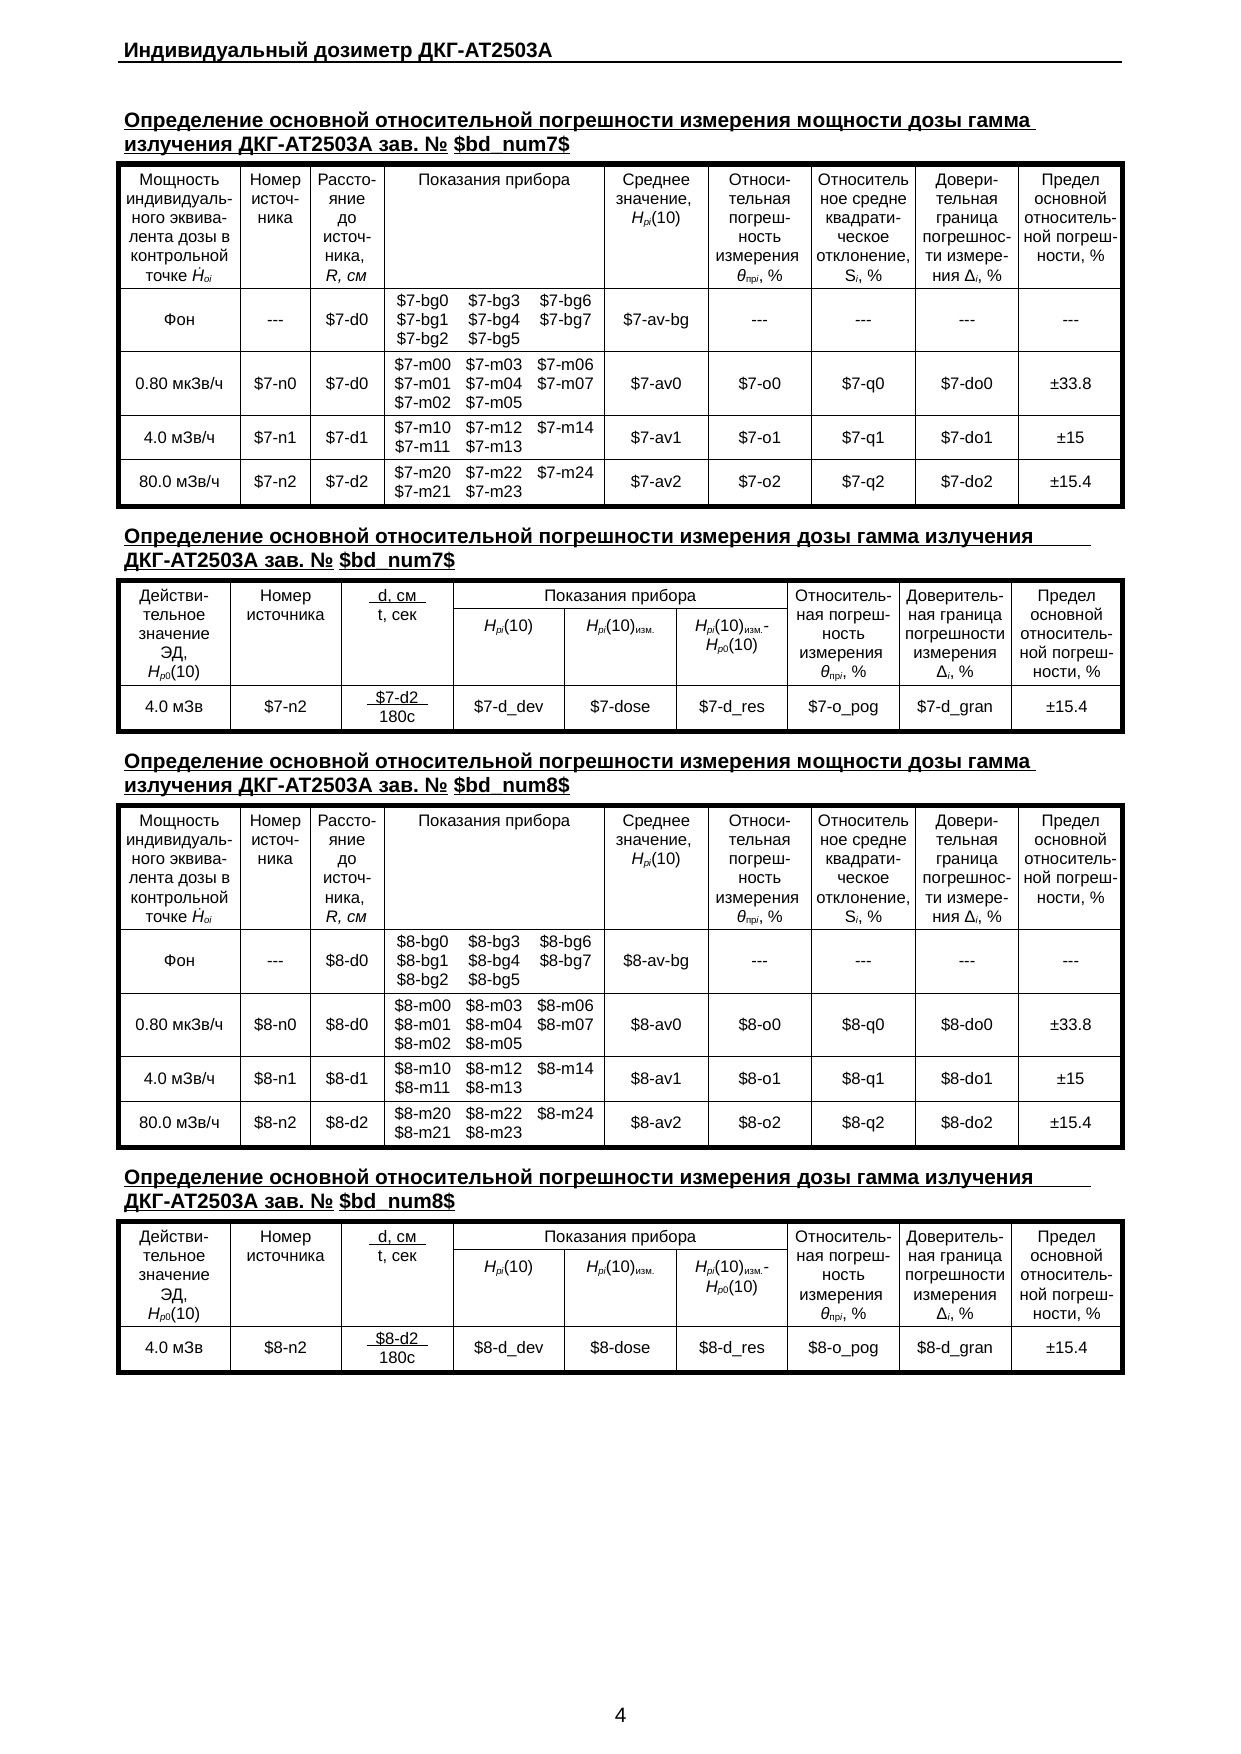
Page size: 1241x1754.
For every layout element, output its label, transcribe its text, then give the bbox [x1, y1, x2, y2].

table_cell $8-o0 [709, 994, 811, 1056]
table_cell $7-m20 $7-m21 $7-m22 $7-m23 $7-m24 [385, 460, 604, 504]
table_cell Фон [121, 289, 240, 351]
table_cell $7-dose [565, 686, 676, 729]
table_cell --- [709, 930, 811, 992]
table_cell $7-q1 [812, 416, 915, 459]
table_cell Относитель-ная погреш-ность измерения θпрi, % [788, 583, 899, 684]
table_cell $8-d2 [311, 1102, 384, 1145]
table_cell Hpi(10)изм. [565, 1250, 676, 1326]
table_cell Фон [121, 930, 240, 992]
table_cell $8-o2 [709, 1102, 811, 1145]
table_cell Относительное средне квадрати-ческое отклонение, Si, % [812, 808, 915, 929]
table_cell ±15 [1019, 416, 1120, 459]
table_cell $8-d_gran [900, 1327, 1011, 1370]
table_cell $8-d_res [677, 1327, 787, 1370]
table_cell Показания прибора [454, 1224, 787, 1249]
table_cell $7-d_dev [454, 686, 564, 729]
table_cell $7-q2 [812, 460, 915, 504]
table_cell $7-o_pog [788, 686, 899, 729]
table_cell --- [1019, 930, 1120, 992]
table_cell 80.0 мЗв/ч [121, 460, 240, 504]
table_cell $8-d0 [311, 994, 384, 1056]
table_cell Довери-тельная граница погрешнос-ти измере-ния Δi, % [916, 808, 1018, 929]
table_cell $7-do0 [916, 352, 1018, 415]
table_cell $8-q2 [812, 1102, 915, 1145]
table_cell Hpi(10) [454, 609, 564, 684]
table_cell $7-d0 [311, 289, 384, 351]
table_cell 4.0 мЗв [121, 686, 230, 729]
table_cell Hpi(10)изм. [565, 609, 676, 684]
table_cell Показания прибора [385, 167, 604, 288]
table_cell $7-bg0 $7-bg1 $7-bg2 $7-bg3 $7-bg4 $7-bg5 $7-bg6 $7-bg7 [385, 289, 604, 351]
table_cell --- [241, 930, 310, 992]
table_cell $7-m00 $7-m01 $7-m02 $7-m03 $7-m04 $7-m05 $7-m06 $7-m07 [385, 352, 604, 415]
table_cell $7-n0 [241, 352, 310, 415]
table_cell $8-n0 [241, 994, 310, 1056]
table_cell $8-n1 [241, 1057, 310, 1101]
table_cell Действи-тельное значение ЭД, Hp0(10) [121, 1224, 230, 1326]
table_header Определение основной относительной погрешности измерения дозы гамма излучения ДКГ-АТ2503A зав. № $bd_num8$ [118, 1150, 1122, 1218]
table_cell Относи-тельная погреш-ность измерения θпрi, % [709, 167, 811, 288]
table_cell Номер источника [231, 583, 341, 684]
table_header Определение основной относительной погрешности измерения мощности дозы гамма излучения ДКГ-АТ2503A зав. № $bd_num7$ [118, 93, 1122, 161]
table_cell $7-av-bg [605, 289, 708, 351]
table_cell $8-av2 [605, 1102, 708, 1145]
table_cell $7-d_gran [900, 686, 1011, 729]
table_cell ±33.8 [1019, 994, 1120, 1056]
table_cell $7-do2 [916, 460, 1018, 504]
table_cell $7-n1 [241, 416, 310, 459]
table_cell 4.0 мЗв/ч [121, 416, 240, 459]
table_cell 4.0 мЗв/ч [121, 1057, 240, 1101]
table_cell Номер источ-ника [241, 808, 310, 929]
table_cell Доверитель-ная граница погрешности измерения Δi, % [900, 583, 1011, 684]
table_cell $7-d2 180c [342, 686, 453, 729]
table_cell $8-n2 [231, 1327, 341, 1370]
table_cell $7-d1 [311, 416, 384, 459]
table_cell Мощность индивидуаль-ного эквива-лента дозы в контрольной точке Ḣoi [121, 167, 240, 288]
table_cell 80.0 мЗв/ч [121, 1102, 240, 1145]
table_cell Hpi(10)изм.-Hp0(10) [677, 609, 787, 684]
table_cell Hpi(10)изм.-Hp0(10) [677, 1250, 787, 1326]
table_cell $8-bg0 $8-bg1 $8-bg2 $8-bg3 $8-bg4 $8-bg5 $8-bg6 $8-bg7 [385, 930, 604, 992]
table_cell $7-av0 [605, 352, 708, 415]
table_cell $8-m00 $8-m01 $8-m02 $8-m03 $8-m04 $8-m05 $8-m06 $8-m07 [385, 994, 604, 1056]
table_cell Номер источника [231, 1224, 341, 1326]
table_cell $7-q0 [812, 352, 915, 415]
table_cell Hpi(10) [454, 1250, 564, 1326]
table_cell ±15.4 [1019, 1102, 1120, 1145]
table_cell $8-av0 [605, 994, 708, 1056]
table_cell $8-dose [565, 1327, 676, 1370]
table_cell $8-o1 [709, 1057, 811, 1101]
table_cell d, см t, сек [342, 583, 453, 684]
table_cell $7-o0 [709, 352, 811, 415]
table_cell $7-av2 [605, 460, 708, 504]
table_cell $7-av1 [605, 416, 708, 459]
table_cell Показания прибора [454, 583, 787, 608]
table_cell $8-q1 [812, 1057, 915, 1101]
table_cell $7-o2 [709, 460, 811, 504]
table_cell --- [812, 930, 915, 992]
table_cell ±15.4 [1012, 1327, 1120, 1370]
table_cell $8-av1 [605, 1057, 708, 1101]
table_cell $8-do0 [916, 994, 1018, 1056]
table_cell Относи-тельная погреш-ность измерения θпрi, % [709, 808, 811, 929]
table_cell Рассто-яние до источ-ника, R, см [311, 167, 384, 288]
table_cell $8-do2 [916, 1102, 1018, 1145]
table_cell $8-m20 $8-m21 $8-m22 $8-m23 $8-m24 [385, 1102, 604, 1145]
table_cell Показания прибора [385, 808, 604, 929]
table_cell 0.80 мкЗв/ч [121, 994, 240, 1056]
table_cell Относитель-ная погреш-ность измерения θпрi, % [788, 1224, 899, 1326]
table_cell $8-n2 [241, 1102, 310, 1145]
table_cell $7-n2 [231, 686, 341, 729]
table_cell Предел основной относитель-ной погреш-ности, % [1012, 1224, 1120, 1326]
table_cell Среднее значение, Hpi(10) [605, 167, 708, 288]
table_cell ±15 [1019, 1057, 1120, 1101]
table_cell Предел основной относитель-ной погреш-ности, % [1012, 583, 1120, 684]
table_cell 0.80 мкЗв/ч [121, 352, 240, 415]
table_cell $8-d2 180c [342, 1327, 453, 1370]
table_cell --- [1019, 289, 1120, 351]
table_cell Предел основной относитель-ной погреш-ности, % [1019, 167, 1120, 288]
table_cell $7-d2 [311, 460, 384, 504]
table_cell $8-d0 [311, 930, 384, 992]
table_cell Доверитель-ная граница погрешности измерения Δi, % [900, 1224, 1011, 1326]
table_cell $8-o_pog [788, 1327, 899, 1370]
table_cell $7-n2 [241, 460, 310, 504]
table_cell --- [709, 289, 811, 351]
table_cell ±33.8 [1019, 352, 1120, 415]
table_cell $7-m10 $7-m11 $7-m12 $7-m13 $7-m14 [385, 416, 604, 459]
table_cell $8-d_dev [454, 1327, 564, 1370]
table_cell Относительное средне квадрати-ческое отклонение, Si, % [812, 167, 915, 288]
table_header Определение основной относительной погрешности измерения мощности дозы гамма излучения ДКГ-АТ2503A зав. № $bd_num8$ [118, 734, 1122, 802]
table_cell Рассто-яние до источ-ника, R, см [311, 808, 384, 929]
table_cell $8-d1 [311, 1057, 384, 1101]
table_cell $7-d0 [311, 352, 384, 415]
table_cell Мощность индивидуаль-ного эквива-лента дозы в контрольной точке Ḣoi [121, 808, 240, 929]
table_cell d, см t, сек [342, 1224, 453, 1326]
table_cell Довери-тельная граница погрешнос-ти измере-ния Δi, % [916, 167, 1018, 288]
table_cell Действи-тельное значение ЭД, Hp0(10) [121, 583, 230, 684]
table_cell $7-do1 [916, 416, 1018, 459]
table_cell ±15.4 [1012, 686, 1120, 729]
table_cell --- [812, 289, 915, 351]
table_cell $8-q0 [812, 994, 915, 1056]
table_cell $7-d_res [677, 686, 787, 729]
table_cell Предел основной относитель-ной погреш-ности, % [1019, 808, 1120, 929]
table_cell $8-do1 [916, 1057, 1018, 1101]
table_cell Номер источ-ника [241, 167, 310, 288]
table_cell ±15.4 [1019, 460, 1120, 504]
table_header Определение основной относительной погрешности измерения дозы гамма излучения ДКГ-АТ2503A зав. № $bd_num7$ [118, 509, 1122, 577]
table_cell $8-m10 $8-m11 $8-m12 $8-m13 $8-m14 [385, 1057, 604, 1101]
table_cell --- [916, 289, 1018, 351]
table_cell $8-av-bg [605, 930, 708, 992]
table_cell --- [916, 930, 1018, 992]
table_cell --- [241, 289, 310, 351]
table_cell Среднее значение, Hpi(10) [605, 808, 708, 929]
table_cell $7-o1 [709, 416, 811, 459]
table_cell 4.0 мЗв [121, 1327, 230, 1370]
